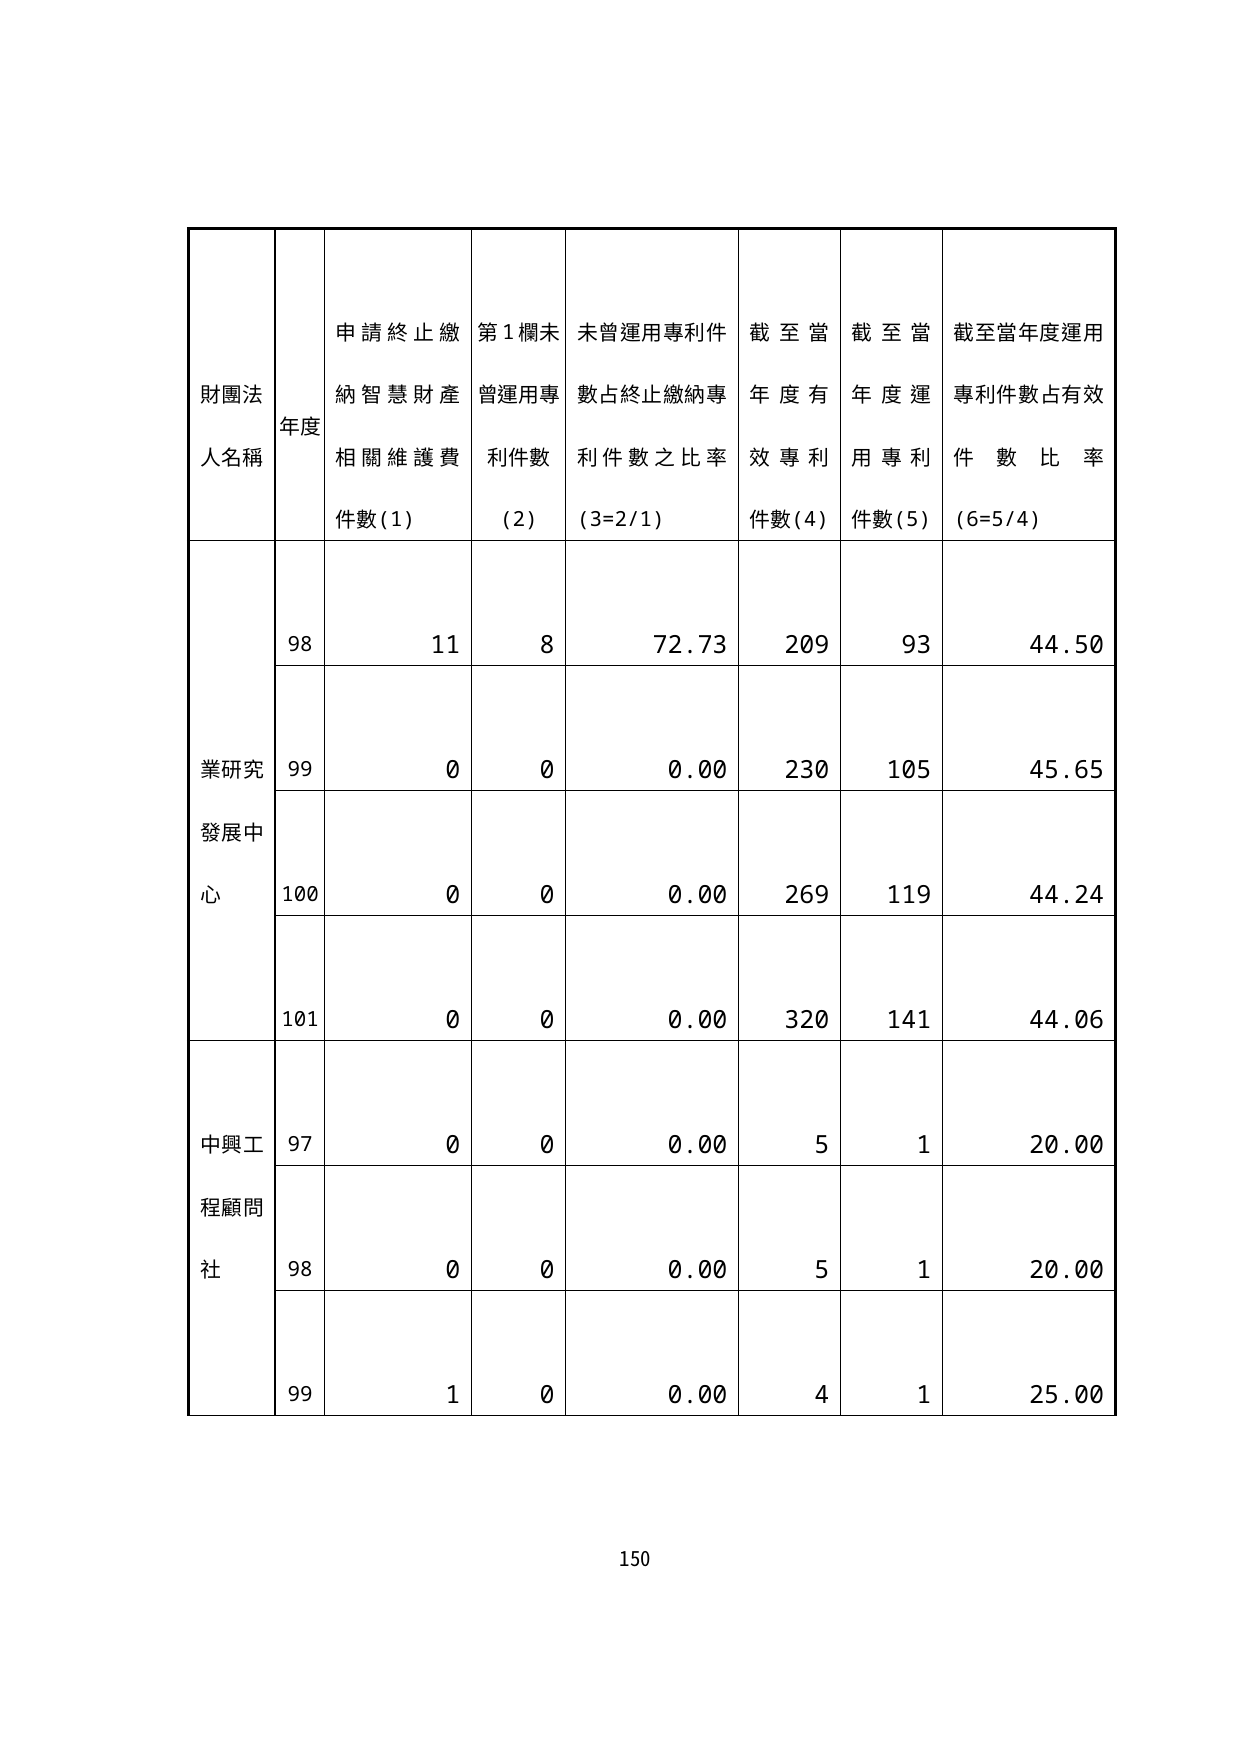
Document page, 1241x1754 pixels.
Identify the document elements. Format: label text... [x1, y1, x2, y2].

table_header 截至當年度有效專利件數(4) [739, 230, 840, 540]
table_cell 93 [841, 541, 942, 665]
table_cell 44.50 [943, 541, 1114, 665]
table_cell 119 [841, 791, 942, 915]
table_cell 0 [472, 916, 565, 1040]
table_header 未曾運用專利件數占終止繳納專利件數之比率(3=2/1) [566, 230, 738, 540]
table_cell 0.00 [566, 1166, 738, 1290]
table_cell 105 [841, 666, 942, 790]
table_cell 0.00 [566, 791, 738, 915]
table_cell 0.00 [566, 1291, 738, 1415]
table_cell 0 [472, 666, 565, 790]
table_cell 230 [739, 666, 840, 790]
table_cell 99 [276, 666, 324, 790]
table_cell 209 [739, 541, 840, 665]
table_cell 5 [739, 1166, 840, 1290]
table_cell 0 [325, 916, 471, 1040]
table_cell 1 [841, 1166, 942, 1290]
table_cell 25.00 [943, 1291, 1114, 1415]
table_cell 0 [325, 791, 471, 915]
table_cell 0 [472, 1041, 565, 1165]
table_cell 0.00 [566, 916, 738, 1040]
table_header 截至當年度運用專利件數占有效件數比率(6=5/4) [943, 230, 1114, 540]
table_cell 320 [739, 916, 840, 1040]
table_cell 0.00 [566, 1041, 738, 1165]
table_cell 0.00 [566, 666, 738, 790]
table_cell 269 [739, 791, 840, 915]
table_header 第1欄未曾運用專利件數(2) [472, 230, 565, 540]
table_cell 0 [325, 1166, 471, 1290]
table_cell 100 [276, 791, 324, 915]
table_cell 45.65 [943, 666, 1114, 790]
table_cell 20.00 [943, 1041, 1114, 1165]
table_cell 20.00 [943, 1166, 1114, 1290]
table_cell 44.24 [943, 791, 1114, 915]
table_cell 98 [276, 1166, 324, 1290]
table_cell 98 [276, 541, 324, 665]
table_cell 1 [841, 1291, 942, 1415]
table_header 截至當年度運用專利件數(5) [841, 230, 942, 540]
table_cell 141 [841, 916, 942, 1040]
table_cell 0 [325, 666, 471, 790]
table_header 財團法人名稱 [190, 230, 274, 540]
table_cell 4 [739, 1291, 840, 1415]
table_cell 72.73 [566, 541, 738, 665]
table_header 年度 [276, 230, 324, 540]
table_cell 97 [276, 1041, 324, 1165]
table_cell 11 [325, 541, 471, 665]
table_cell 8 [472, 541, 565, 665]
table_cell 0 [472, 791, 565, 915]
table_cell 0 [472, 1166, 565, 1290]
table_cell 101 [276, 916, 324, 1040]
table_cell 業研究發展中心 [190, 541, 274, 1040]
table_cell 99 [276, 1291, 324, 1415]
table_header 申請終止繳納智慧財產相關維護費件數(1) [325, 230, 471, 540]
table_cell 1 [325, 1291, 471, 1415]
table_cell 0 [472, 1291, 565, 1415]
table_cell 0 [325, 1041, 471, 1165]
table_cell 44.06 [943, 916, 1114, 1040]
table_cell 1 [841, 1041, 942, 1165]
table_cell 中興工程顧問社 [190, 1041, 274, 1415]
table_cell 5 [739, 1041, 840, 1165]
